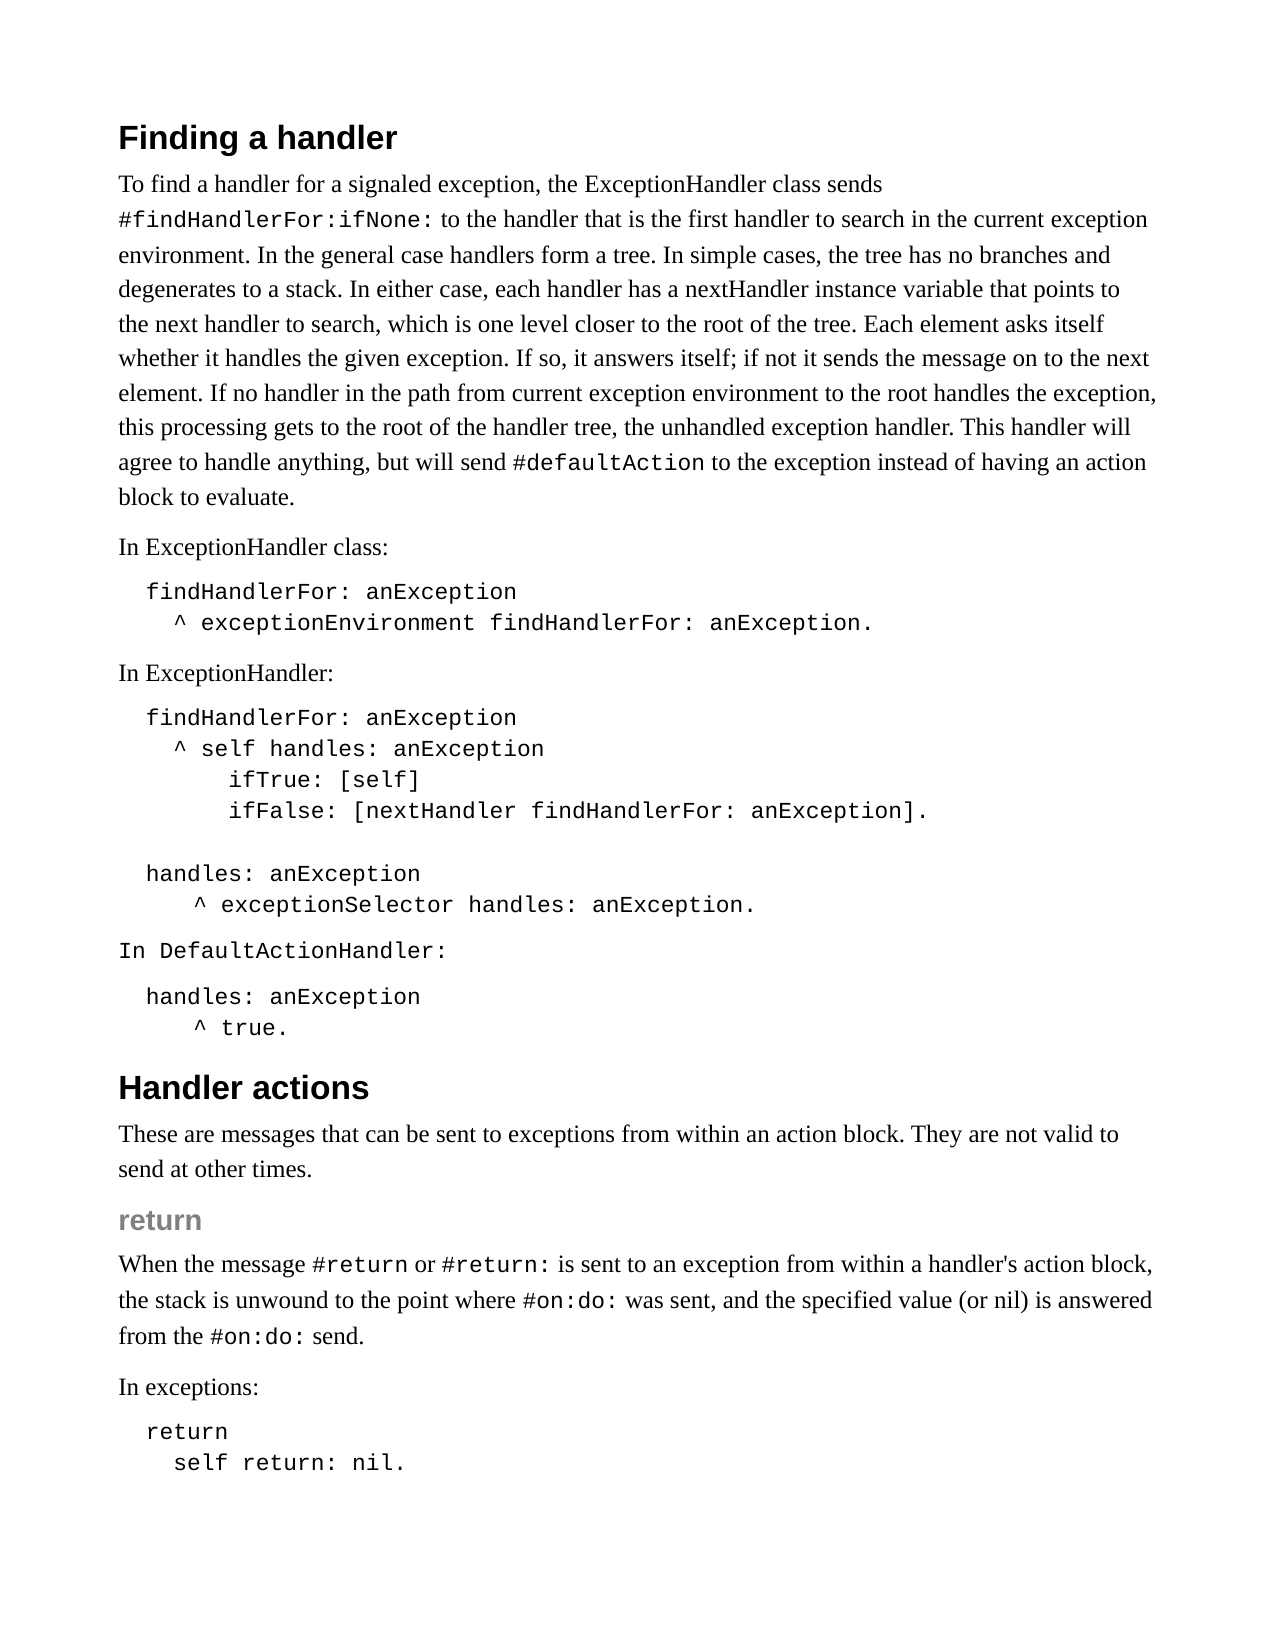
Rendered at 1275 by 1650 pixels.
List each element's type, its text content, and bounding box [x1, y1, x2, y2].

text ifTrue: [self] [118, 769, 1157, 795]
text When the message #return or #return: is sent to an exception from within a handler's action block, the stack is unwound to the point where #on:do: was sent, and the specified value (or nil) is answered from the #on:do: send. [118, 1249, 1157, 1351]
subtitle return [118, 1203, 1157, 1236]
text findHandlerFor: anException [118, 707, 1157, 733]
text ^ self handles: anException [118, 738, 1157, 764]
text ^ exceptionEnvironment findHandlerFor: anException. [118, 612, 1157, 638]
text To find a handler for a signaled exception, the ExceptionHandler class sends #findHandlerFor:ifNone: to the handler that is the first handler to search in the current exception environment. In the general case handlers form a tree. In simple cases, the tree has no branches and degenerates to a stack. In either case, each handler has a nextHandler instance variable that points to the next handler to search, which is one level closer to the root of the tree. Each element asks itself whether it handles the given exception. If so, it answers itself; if not it sends the message on to the next element. If no handler in the path from current exception environment to the root handles the exception, this processing gets to the root of the handler tree, the unhandled exception handler. This handler will agree to handle anything, but will send #defaultAction to the exception instead of having an action block to evaluate. [118, 169, 1157, 511]
text In ExceptionHandler: [118, 658, 1157, 686]
text ifFalse: [nextHandler findHandlerFor: anException]. [118, 800, 1157, 826]
text findHandlerFor: anException [118, 581, 1157, 607]
text In ExceptionHandler class: [118, 532, 1157, 560]
subtitle Finding a handler [118, 118, 1157, 157]
text These are messages that can be sent to exceptions from within an action block. They are not valid to send at other times. [118, 1119, 1157, 1182]
text self return: nil. [118, 1452, 1157, 1478]
text return [118, 1421, 1157, 1447]
text ^ exceptionSelector handles: anException. [118, 893, 1157, 919]
subtitle Handler actions [118, 1068, 1157, 1107]
text handles: anException [118, 985, 1157, 1011]
text In DefaultActionHandler: [118, 939, 1157, 966]
text In exceptions: [118, 1372, 1157, 1400]
text ^ true. [118, 1016, 1157, 1042]
text handles: anException [118, 862, 1157, 888]
